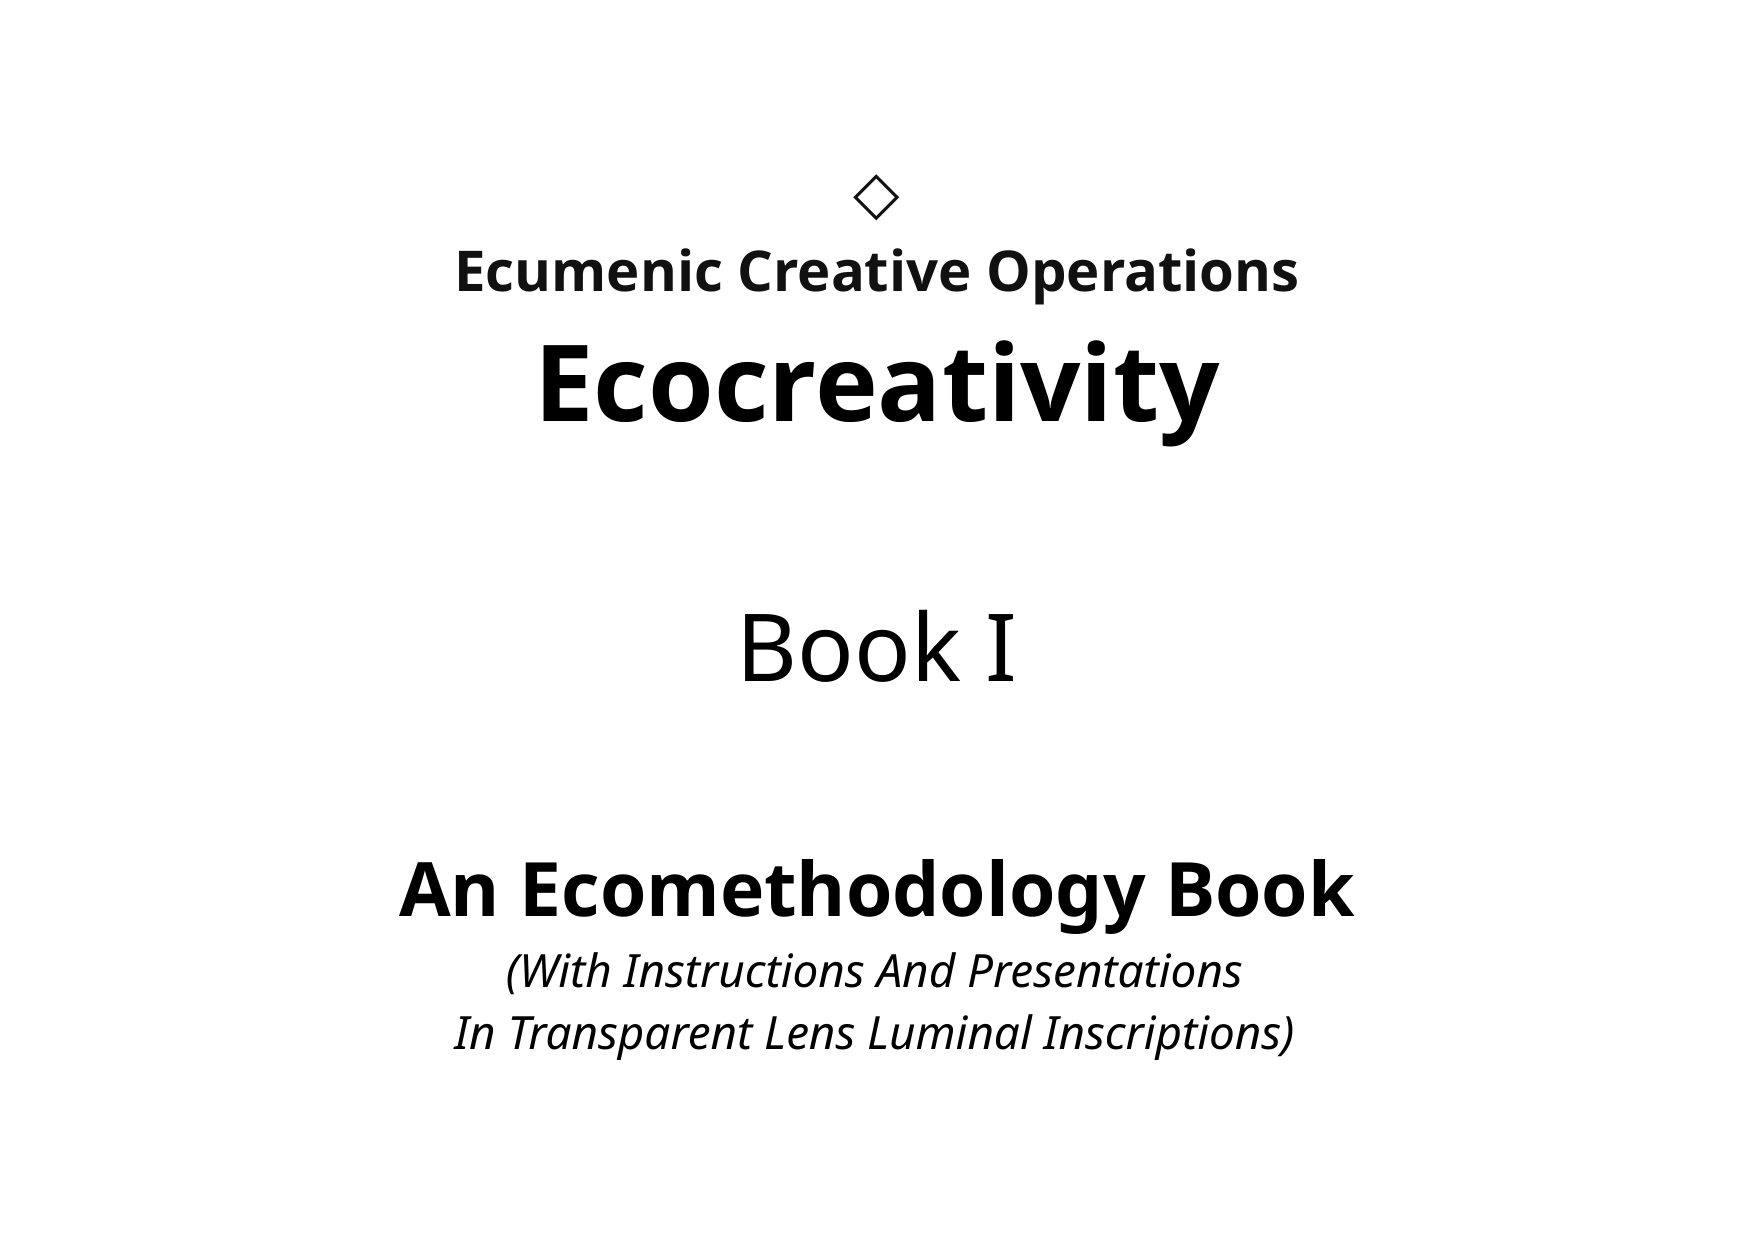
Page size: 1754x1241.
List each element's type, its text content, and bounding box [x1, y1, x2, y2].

text An Ecomethodology Book (With Instructions And Presentations [118, 836, 1636, 1001]
text Ecocreativity [118, 308, 1636, 453]
text Book I [118, 581, 1636, 708]
text ◇ [118, 149, 1636, 232]
text Ecumenic Creative Operations [118, 232, 1636, 308]
text In Transparent Lens Luminal Inscriptions) [118, 1001, 1636, 1063]
